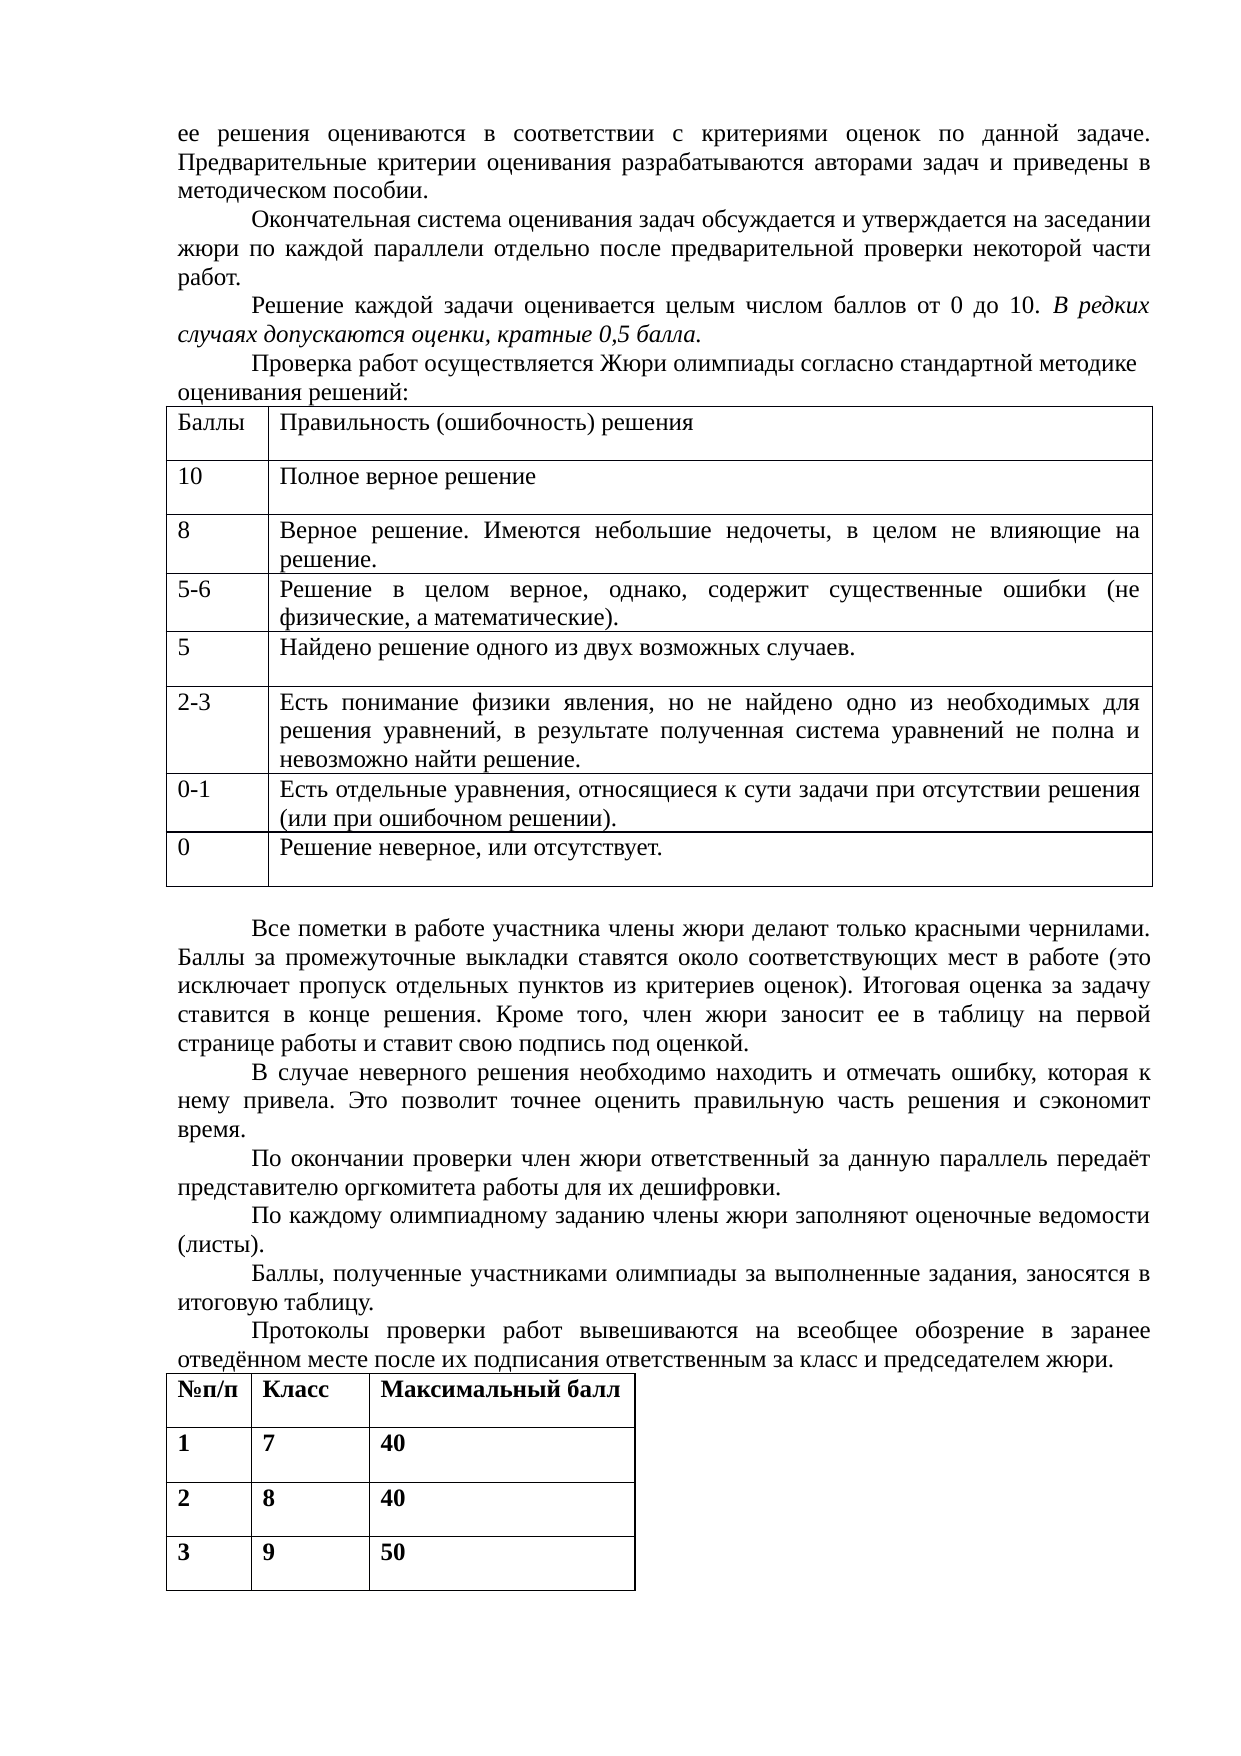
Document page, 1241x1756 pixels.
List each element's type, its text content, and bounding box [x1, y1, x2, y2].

table_cell Есть понимание физики явления, но не найдено одно из необходимых для решения уравнений, в результате полученная система уравнений не полна и невозможно найти решение. [269, 687, 1152, 773]
table_header Максимальный балл [370, 1374, 634, 1427]
text Решение каждой задачи оценивается целым числом баллов от 0 до 10. В редких случаях допускаются оценки, кратные 0,5 балла. [177, 291, 1152, 348]
table_header Правильность (ошибочность) решения [269, 407, 1152, 460]
table_cell Верное решение. Имеются небольшие недочеты, в целом не влияющие на решение. [269, 515, 1152, 573]
table_cell Найдено решение одного из двух возможных случаев. [269, 632, 1152, 686]
table_cell 5-6 [167, 574, 268, 631]
table_cell 1 [167, 1428, 251, 1482]
table_cell 0-1 [167, 774, 268, 831]
table_cell 2-3 [167, 687, 268, 773]
text Окончательная система оценивания задач обсуждается и утверждается на заседании жюри по каждой параллели отдельно после предварительной проверки некоторой части работ. [177, 204, 1152, 291]
text По каждому олимпиадному заданию члены жюри заполняют оценочные ведомости (листы). [177, 1201, 1152, 1258]
table_header Класс [252, 1374, 369, 1427]
table_cell 9 [252, 1537, 369, 1590]
table_header №п/п [167, 1374, 251, 1427]
text По окончании проверки член жюри ответственный за данную параллель передаёт представителю оргкомитета работы для их дешифровки. [177, 1143, 1152, 1201]
table_cell 40 [370, 1428, 634, 1482]
table_cell 2 [167, 1483, 251, 1536]
table_cell Решение неверное, или отсутствует. [269, 833, 1152, 886]
table_header Баллы [167, 407, 268, 460]
text Протоколы проверки работ вывешиваются на всеобщее обозрение в заранее отведённом месте после их подписания ответственным за класс и председателем жюри. [177, 1316, 1152, 1373]
table_cell Решение в целом верное, однако, содержит существенные ошибки (не физические, а математические). [269, 574, 1152, 631]
table_cell 5 [167, 632, 268, 686]
table_cell 7 [252, 1428, 369, 1482]
table_cell 3 [167, 1537, 251, 1590]
table_cell 40 [370, 1483, 634, 1536]
table_cell Полное верное решение [269, 461, 1152, 514]
table_cell Есть отдельные уравнения, относящиеся к сути задачи при отсутствии решения (или при ошибочном решении). [269, 774, 1152, 831]
table_cell 10 [167, 461, 268, 514]
table_cell 0 [167, 833, 268, 886]
text Проверка работ осуществляется Жюри олимпиады согласно стандартной методике оценивания решений: [177, 348, 1152, 406]
text ее решения оцениваются в соответствии с критериями оценок по данной задаче. Предварительные критерии оценивания разрабатываются авторами задач и приведены в методическом пособии. [177, 118, 1152, 204]
table_cell 50 [370, 1537, 634, 1590]
text Баллы, полученные участниками олимпиады за выполненные задания, заносятся в итоговую таблицу. [177, 1258, 1152, 1316]
text Все пометки в работе участника члены жюри делают только красными чернилами. Баллы за промежуточные выкладки ставятся около соответствующих мест в работе (это исключает пропуск отдельных пунктов из критериев оценок). Итоговая оценка за задачу ставится в конце решения. Кроме того, член жюри заносит ее в таблицу на первой странице работы и ставит свою подпись под оценкой. [177, 913, 1152, 1057]
table_cell 8 [252, 1483, 369, 1536]
table_cell 8 [167, 515, 268, 573]
text В случае неверного решения необходимо находить и отмечать ошибку, которая к нему привела. Это позволит точнее оценить правильную часть решения и сэкономит время. [177, 1057, 1152, 1143]
